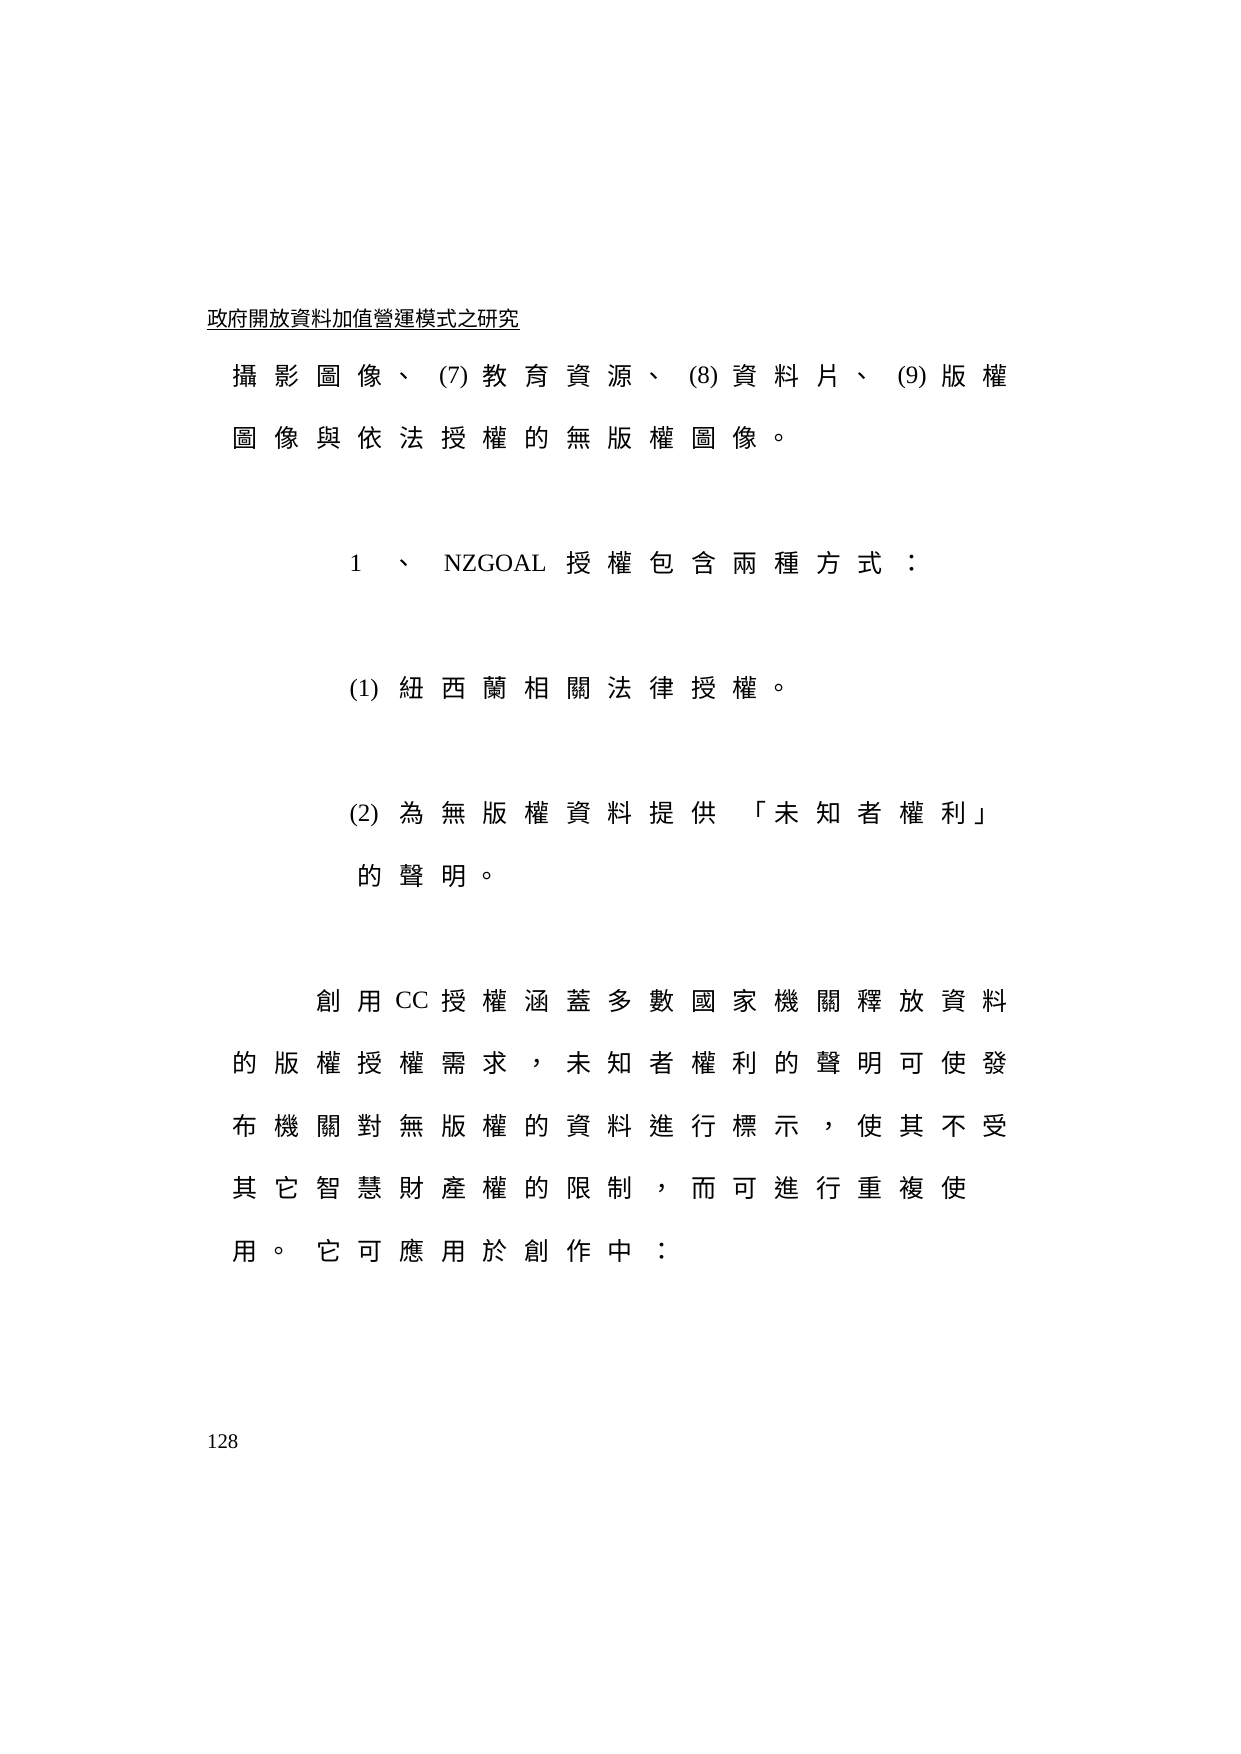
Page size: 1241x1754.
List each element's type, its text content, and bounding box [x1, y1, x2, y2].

list NZGOAL授權包含兩種方式： [274, 520, 1016, 583]
list 為無版權資料提供「未知者權利」的聲明。 [313, 770, 1016, 895]
text 創用CC授權涵蓋多數國家機關釋放資料的版權授權需求，未知者權利的聲明可使發布機關對無版權的資料進行標示，使其不受其它智慧財產權的限制，而可進行重複使用。它可應用於創作中： [224, 958, 1016, 1270]
text 攝影圖像、(7)教育資源、(8)資料片、(9)版權圖像與依法授權的無版權圖像。 [224, 333, 1016, 458]
list 紐西蘭相關法律授權。 [313, 645, 1016, 708]
